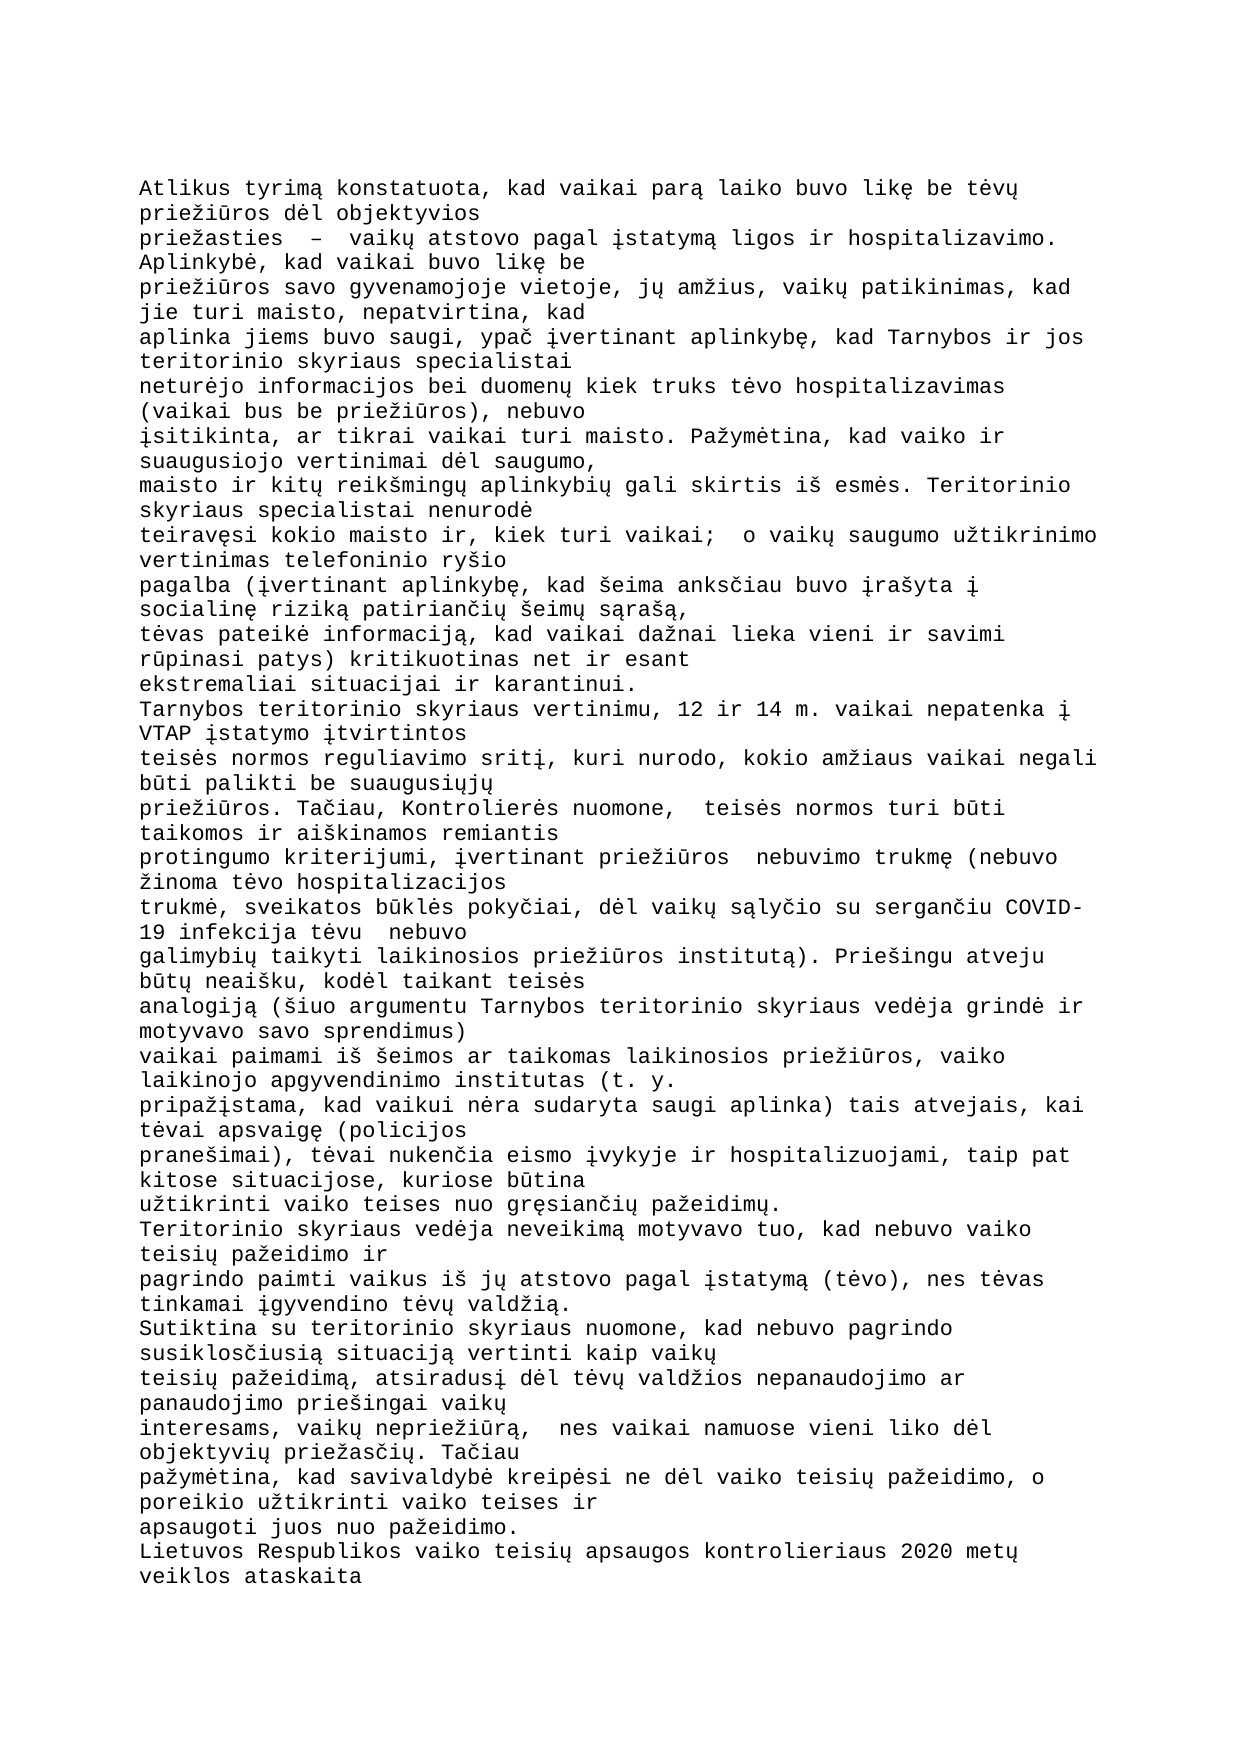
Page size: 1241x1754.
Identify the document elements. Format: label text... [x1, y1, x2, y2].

text protingumo kriterijumi, įvertinant priežiūros nebuvimo trukmę (nebuvo žinoma tėvo hospitalizacijos [139, 847, 1101, 896]
text ekstremaliai situacijai ir karantinui. [139, 673, 1101, 698]
text Lietuvos Respublikos vaiko teisių apsaugos kontrolieriaus 2020 metų veiklos ataskaita [139, 1541, 1101, 1590]
text teisės normos reguliavimo sritį, kuri nurodo, kokio amžiaus vaikai negali būti palikti be suaugusiųjų [139, 747, 1101, 797]
text Sutiktina su teritorinio skyriaus nuomone, kad nebuvo pagrindo susiklosčiusią situaciją vertinti kaip vaikų [139, 1318, 1101, 1367]
text trukmė, sveikatos būklės pokyčiai, dėl vaikų sąlyčio su sergančiu COVID-19 infekcija tėvu nebuvo [139, 896, 1101, 946]
text analogiją (šiuo argumentu Tarnybos teritorinio skyriaus vedėja grindė ir motyvavo savo sprendimus) [139, 995, 1101, 1045]
text pripažįstama, kad vaikui nėra sudaryta saugi aplinka) tais atvejais, kai tėvai apsvaigę (policijos [139, 1094, 1101, 1144]
text Tarnybos teritorinio skyriaus vertinimu, 12 ir 14 m. vaikai nepatenka į VTAP įstatymo įtvirtintos [139, 698, 1101, 747]
text aplinka jiems buvo saugi, ypač įvertinant aplinkybę, kad Tarnybos ir jos teritorinio skyriaus specialistai [139, 326, 1101, 376]
text pažymėtina, kad savivaldybė kreipėsi ne dėl vaiko teisių pažeidimo, o poreikio užtikrinti vaiko teises ir [139, 1466, 1101, 1516]
text teisių pažeidimą, atsiradusį dėl tėvų valdžios nepanaudojimo ar panaudojimo priešingai vaikų [139, 1367, 1101, 1417]
text užtikrinti vaiko teises nuo gręsiančių pažeidimų. [139, 1194, 1101, 1218]
text tėvas pateikė informaciją, kad vaikai dažnai lieka vieni ir savimi rūpinasi patys) kritikuotinas net ir esant [139, 623, 1101, 673]
text vaikai paimami iš šeimos ar taikomas laikinosios priežiūros, vaiko laikinojo apgyvendinimo institutas (t. y. [139, 1045, 1101, 1094]
text neturėjo informacijos bei duomenų kiek truks tėvo hospitalizavimas (vaikai bus be priežiūros), nebuvo [139, 376, 1101, 425]
text galimybių taikyti laikinosios priežiūros institutą). Priešingu atveju būtų neaišku, kodėl taikant teisės [139, 946, 1101, 995]
text Atlikus tyrimą konstatuota, kad vaikai parą laiko buvo likę be tėvų priežiūros dėl objektyvios [139, 177, 1101, 227]
text Teritorinio skyriaus vedėja neveikimą motyvavo tuo, kad nebuvo vaiko teisių pažeidimo ir [139, 1218, 1101, 1268]
text įsitikinta, ar tikrai vaikai turi maisto. Pažymėtina, kad vaiko ir suaugusiojo vertinimai dėl saugumo, [139, 425, 1101, 475]
text priežiūros. Tačiau, Kontrolierės nuomone, teisės normos turi būti taikomos ir aiškinamos remiantis [139, 797, 1101, 847]
text maisto ir kitų reikšmingų aplinkybių gali skirtis iš esmės. Teritorinio skyriaus specialistai nenurodė [139, 475, 1101, 524]
text interesams, vaikų nepriežiūrą, nes vaikai namuose vieni liko dėl objektyvių priežasčių. Tačiau [139, 1417, 1101, 1466]
text apsaugoti juos nuo pažeidimo. [139, 1516, 1101, 1541]
text priežasties – vaikų atstovo pagal įstatymą ligos ir hospitalizavimo. Aplinkybė, kad vaikai buvo likę be [139, 227, 1101, 276]
text priežiūros savo gyvenamojoje vietoje, jų amžius, vaikų patikinimas, kad jie turi maisto, nepatvirtina, kad [139, 276, 1101, 326]
text pagrindo paimti vaikus iš jų atstovo pagal įstatymą (tėvo), nes tėvas tinkamai įgyvendino tėvų valdžią. [139, 1268, 1101, 1318]
text pranešimai), tėvai nukenčia eismo įvykyje ir hospitalizuojami, taip pat kitose situacijose, kuriose būtina [139, 1144, 1101, 1194]
text pagalba (įvertinant aplinkybę, kad šeima anksčiau buvo įrašyta į socialinę riziką patiriančių šeimų sąrašą, [139, 574, 1101, 623]
text teiravęsi kokio maisto ir, kiek turi vaikai; o vaikų saugumo užtikrinimo vertinimas telefoninio ryšio [139, 524, 1101, 574]
